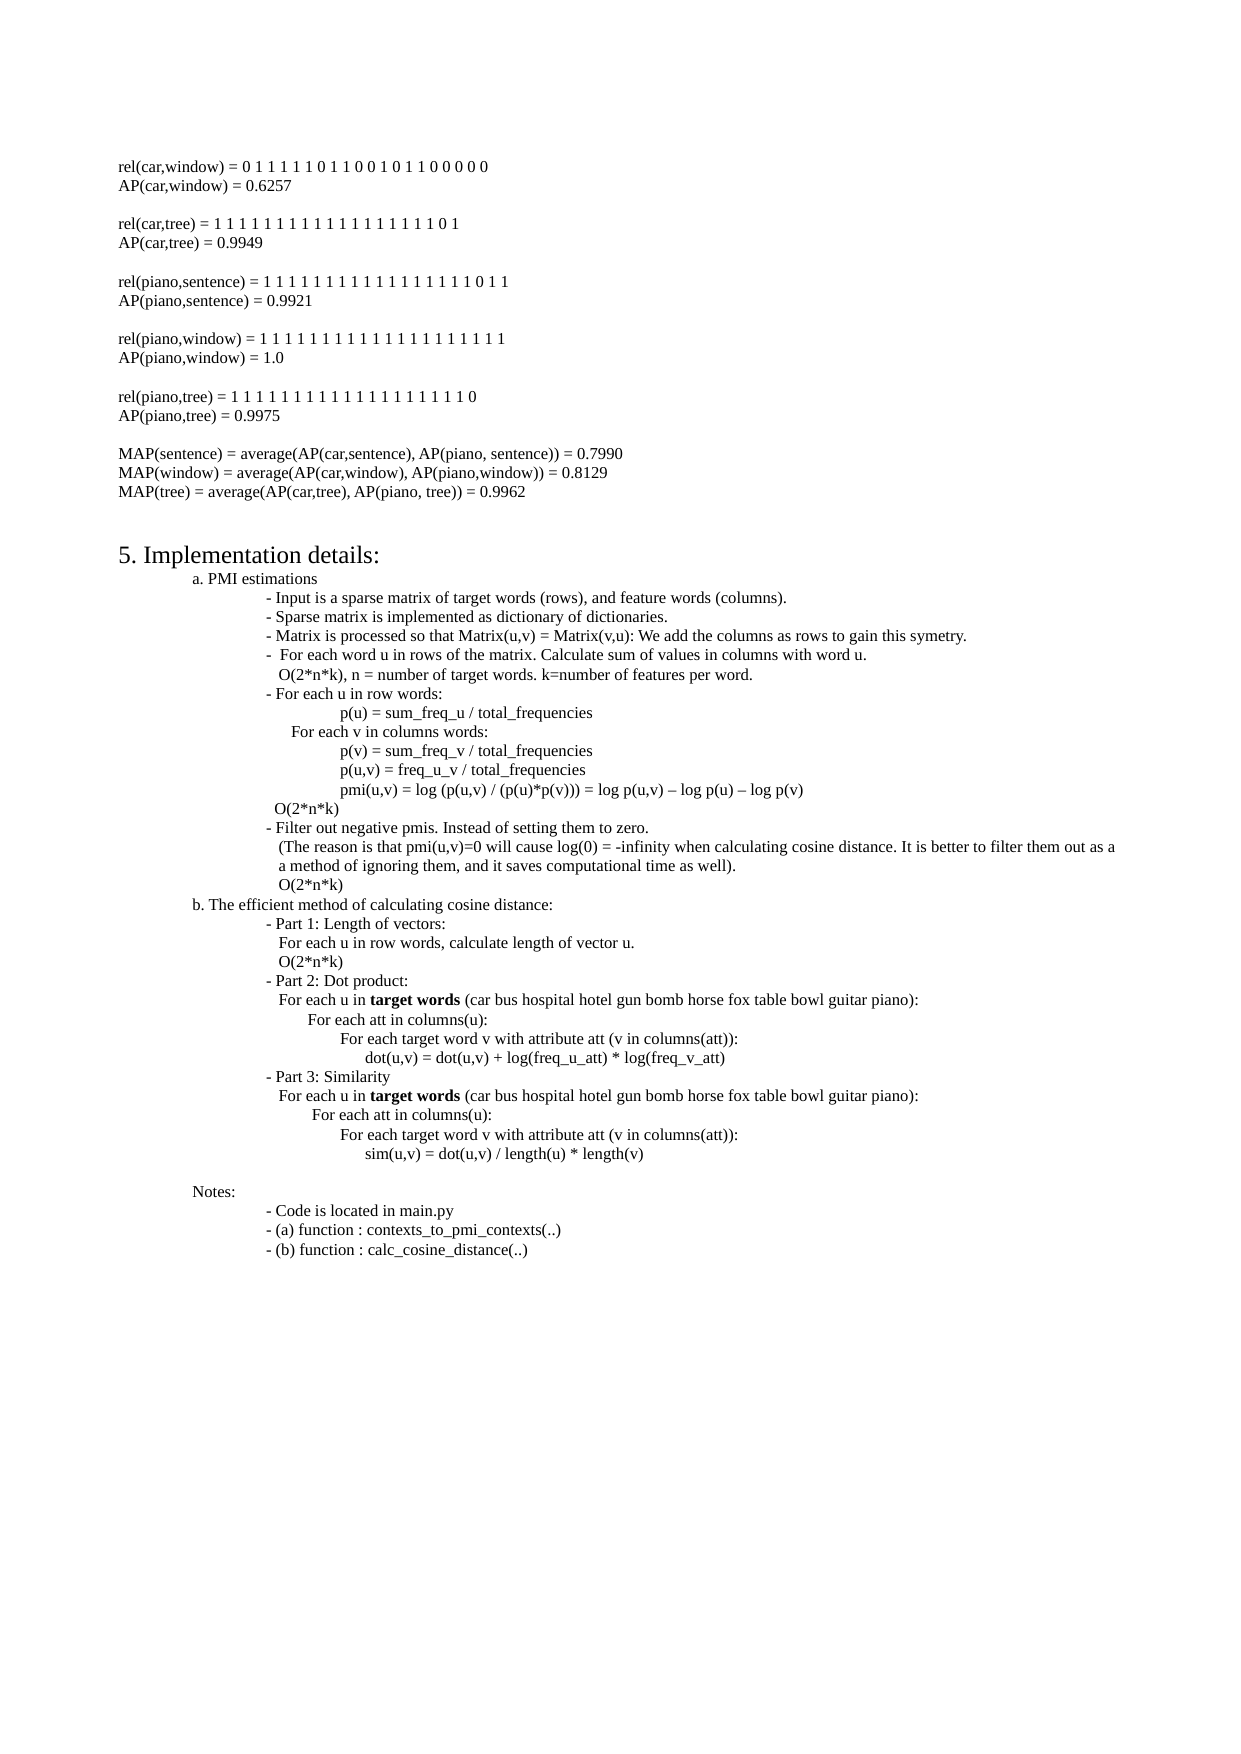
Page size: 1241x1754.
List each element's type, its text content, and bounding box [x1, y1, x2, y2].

text - Part 3: Similarity [118, 1067, 1122, 1086]
text For each v in columns words: [118, 722, 1122, 741]
text - Part 1: Length of vectors: [118, 913, 1122, 933]
text - For each word u in rows of the matrix. Calculate sum of values in columns with word u. [118, 645, 1122, 664]
text p(v) = sum_freq_v / total_frequencies [118, 741, 1122, 760]
text - Sparse matrix is implemented as dictionary of dictionaries. [118, 607, 1122, 626]
text rel(car,tree) = 1 1 1 1 1 1 1 1 1 1 1 1 1 1 1 1 1 1 0 1 [118, 214, 1122, 233]
text O(2*n*k), n = number of target words. k=number of features per word. [118, 664, 1122, 683]
text AP(car,tree) = 0.9949 [118, 233, 1122, 252]
text p(u) = sum_freq_u / total_frequencies [118, 703, 1122, 722]
text - Part 2: Dot product: [118, 971, 1122, 990]
text - Matrix is processed so that Matrix(u,v) = Matrix(v,u): We add the columns as rows to gain this symetry. [118, 626, 1122, 645]
text dot(u,v) = dot(u,v) + log(freq_u_att) * log(freq_v_att) [118, 1048, 1122, 1067]
text Notes: [118, 1182, 1122, 1201]
text For each target word v with attribute att (v in columns(att)): [118, 1124, 1122, 1143]
text - (b) function : calc_cosine_distance(..) [118, 1239, 1122, 1258]
text - (a) function : contexts_to_pmi_contexts(..) [118, 1220, 1122, 1239]
text - For each u in row words: [118, 683, 1122, 703]
text p(u,v) = freq_u_v / total_frequencies [118, 760, 1122, 779]
text rel(piano,tree) = 1 1 1 1 1 1 1 1 1 1 1 1 1 1 1 1 1 1 1 0 [118, 386, 1122, 406]
text For each att in columns(u): [118, 1105, 1122, 1124]
text For each target word v with attribute att (v in columns(att)): [118, 1028, 1122, 1048]
text For each att in columns(u): [118, 1009, 1122, 1028]
text AP(piano,tree) = 0.9975 [118, 406, 1122, 425]
text MAP(tree) = average(AP(car,tree), AP(piano, tree)) = 0.9962 [118, 482, 1122, 501]
text a. PMI estimations [118, 568, 1122, 588]
text O(2*n*k) [118, 798, 1122, 818]
text MAP(window) = average(AP(car,window), AP(piano,window)) = 0.8129 [118, 463, 1122, 482]
text AP(piano,window) = 1.0 [118, 348, 1122, 367]
text For each u in target words (car bus hospital hotel gun bomb horse fox table bowl guitar piano): [118, 1086, 1122, 1105]
text AP(car,window) = 0.6257 [118, 176, 1122, 195]
text sim(u,v) = dot(u,v) / length(u) * length(v) [118, 1143, 1122, 1163]
text rel(car,window) = 0 1 1 1 1 1 0 1 1 0 0 1 0 1 1 0 0 0 0 0 [118, 156, 1122, 176]
text b. The efficient method of calculating cosine distance: [118, 894, 1122, 913]
text O(2*n*k) [118, 952, 1122, 971]
text (The reason is that pmi(u,v)=0 will cause log(0) = -infinity when calculating cosine distance. It is better to filter them out as a [118, 837, 1122, 856]
text O(2*n*k) [118, 875, 1122, 894]
text rel(piano,sentence) = 1 1 1 1 1 1 1 1 1 1 1 1 1 1 1 1 1 0 1 1 [118, 271, 1122, 291]
text rel(piano,window) = 1 1 1 1 1 1 1 1 1 1 1 1 1 1 1 1 1 1 1 1 [118, 329, 1122, 348]
text For each u in target words (car bus hospital hotel gun bomb horse fox table bowl guitar piano): [118, 990, 1122, 1009]
text - Filter out negative pmis. Instead of setting them to zero. [118, 818, 1122, 837]
text a method of ignoring them, and it saves computational time as well). [118, 856, 1122, 875]
text - Input is a sparse matrix of target words (rows), and feature words (columns). [118, 588, 1122, 607]
text 5. Implementation details: [118, 540, 1122, 568]
text MAP(sentence) = average(AP(car,sentence), AP(piano, sentence)) = 0.7990 [118, 444, 1122, 463]
text AP(piano,sentence) = 0.9921 [118, 291, 1122, 310]
text pmi(u,v) = log (p(u,v) / (p(u)*p(v))) = log p(u,v) – log p(u) – log p(v) [118, 779, 1122, 798]
text - Code is located in main.py [118, 1201, 1122, 1220]
text For each u in row words, calculate length of vector u. [118, 933, 1122, 952]
